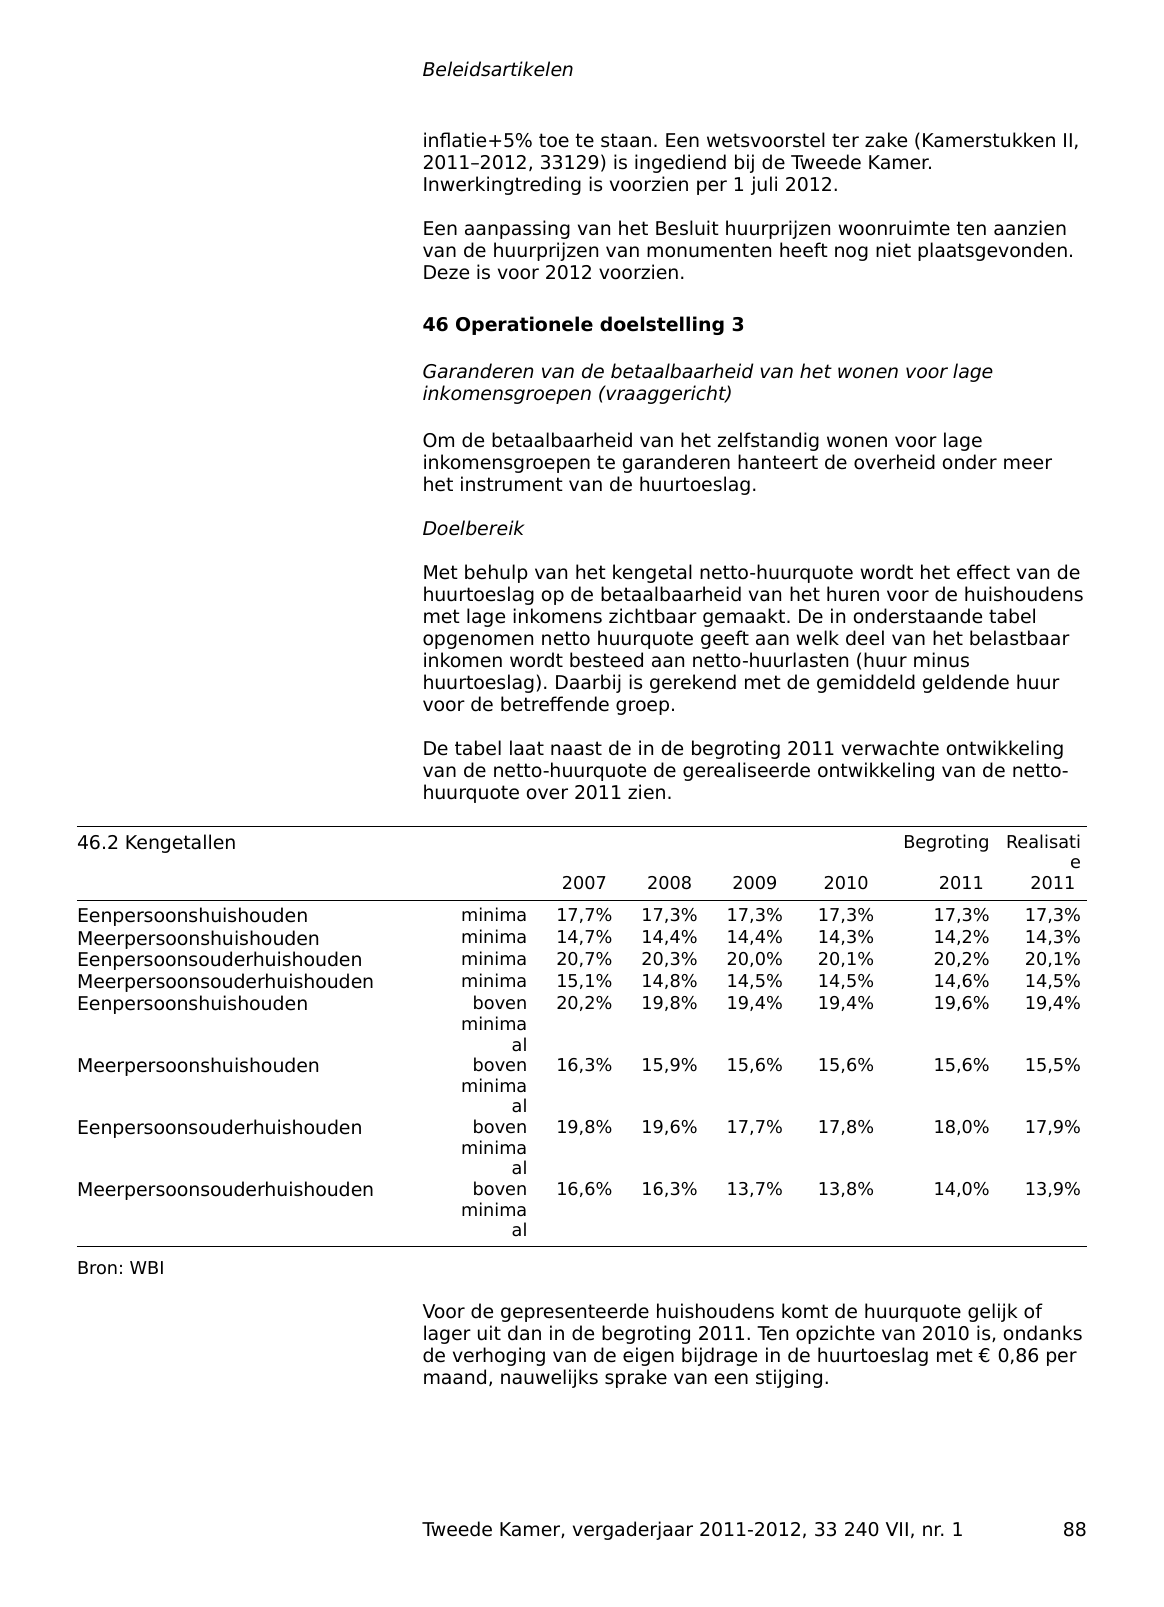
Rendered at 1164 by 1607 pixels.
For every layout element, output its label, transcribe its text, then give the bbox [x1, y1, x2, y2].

table_cell 20,1% [789, 949, 880, 971]
text Om de betaalbaarheid van het zelfstandig wonen voor lage inkomensgroepen te garanderen hanteert de overheid onder meer het instrument van de huurtoeslag. [422, 430, 1087, 496]
table_cell 14,8% [618, 971, 703, 993]
table_cell 17,3% [618, 901, 703, 927]
table_cell 14,6% [880, 971, 995, 993]
table_cell 14,5% [703, 971, 788, 993]
table_cell Meerpersoonshuishouden [77, 928, 448, 949]
table_cell 19,4% [703, 993, 788, 1055]
table_cell minima [448, 949, 533, 971]
table_cell 17,3% [995, 901, 1087, 927]
table_cell boven minimaal [448, 1055, 533, 1117]
table_cell 14,0% [880, 1179, 995, 1246]
table_cell 15,5% [995, 1055, 1087, 1117]
text Een aanpassing van het Besluit huurprijzen woonruimte ten aanzien van de huurprijzen van monumenten heeft nog niet plaatsgevonden. Deze is voor 2012 voorzien. [422, 218, 1087, 284]
table_cell 20,2% [533, 993, 618, 1055]
subtitle Doelbereik [422, 518, 1087, 540]
table_cell 2007 [533, 873, 618, 900]
table_cell boven minimaal [448, 1179, 533, 1246]
table_cell 17,9% [995, 1117, 1087, 1179]
table_cell 15,1% [533, 971, 618, 993]
table_header 46.2 Kengetallen [77, 827, 448, 873]
table_cell 14,5% [789, 971, 880, 993]
table_cell 19,8% [618, 993, 703, 1055]
table_cell 16,3% [533, 1055, 618, 1117]
table_cell 15,9% [618, 1055, 703, 1117]
table_cell 2011 [880, 873, 995, 900]
table_cell 2010 [789, 873, 880, 900]
table_cell minima [448, 901, 533, 927]
table_cell [77, 873, 448, 900]
table_cell Bron: WBI [77, 1247, 1087, 1279]
table_cell 17,3% [703, 901, 788, 927]
table_cell Eenpersoonshuishouden [77, 993, 448, 1055]
table_cell 19,8% [533, 1117, 618, 1179]
table_cell 13,7% [703, 1179, 788, 1246]
table_header Realisatie [995, 827, 1087, 873]
table_cell 14,4% [703, 928, 788, 949]
table_cell 20,2% [880, 949, 995, 971]
table_cell 17,8% [789, 1117, 880, 1179]
table_header [533, 827, 618, 873]
table_cell Meerpersoonsouderhuishouden [77, 971, 448, 993]
table_cell Meerpersoonshuishouden [77, 1055, 448, 1117]
subtitle Garanderen van de betaalbaarheid van het wonen voor lage inkomensgroepen (vraaggericht) [422, 361, 1087, 405]
table_cell 16,3% [618, 1179, 703, 1246]
text Voor de gepresenteerde huishoudens komt de huurquote gelijk of lager uit dan in de begroting 2011. Ten opzichte van 2010 is, ondanks de verhoging van de eigen bijdrage in de huurtoeslag met € 0,86 per maand, nauwelijks sprake van een stijging. [422, 1301, 1087, 1389]
table_cell boven minimaal [448, 993, 533, 1055]
table_cell 17,7% [703, 1117, 788, 1179]
table_cell 2011 [995, 873, 1087, 900]
table_header [789, 827, 880, 873]
table_cell 17,7% [533, 901, 618, 927]
table_cell 14,2% [880, 928, 995, 949]
table_cell 15,6% [789, 1055, 880, 1117]
text inflatie+5% toe te staan. Een wetsvoorstel ter zake (Kamerstukken II, 2011–2012, 33129) is ingediend bij de Tweede Kamer. Inwerkingtreding is voorzien per 1 juli 2012. [422, 130, 1087, 196]
table_cell 17,3% [789, 901, 880, 927]
table_header Begroting [880, 827, 995, 873]
text Met behulp van het kengetal netto-huurquote wordt het effect van de huurtoeslag op de betaalbaarheid van het huren voor de huishoudens met lage inkomens zichtbaar gemaakt. De in onderstaande tabel opgenomen netto huurquote geeft aan welk deel van het belastbaar inkomen wordt besteed aan netto-huurlasten (huur minus huurtoeslag). Daarbij is gerekend met de gemiddeld geldende huur voor de betreffende groep. [422, 562, 1087, 716]
table_cell 20,1% [995, 949, 1087, 971]
table_cell 19,4% [789, 993, 880, 1055]
table_cell 15,6% [880, 1055, 995, 1117]
table_cell [448, 873, 533, 900]
table_cell 19,6% [880, 993, 995, 1055]
table_cell Eenpersoonsouderhuishouden [77, 949, 448, 971]
table_cell 13,9% [995, 1179, 1087, 1246]
table_cell 14,5% [995, 971, 1087, 993]
table_cell 15,6% [703, 1055, 788, 1117]
table_header [448, 827, 533, 873]
table_cell 13,8% [789, 1179, 880, 1246]
table_cell boven minimaal [448, 1117, 533, 1179]
table_cell 14,4% [618, 928, 703, 949]
table_cell 2008 [618, 873, 703, 900]
table_cell 14,3% [789, 928, 880, 949]
table_cell 14,7% [533, 928, 618, 949]
text De tabel laat naast de in de begroting 2011 verwachte ontwikkeling van de netto-huurquote de gerealiseerde ontwikkeling van de netto-huurquote over 2011 zien. [422, 738, 1087, 804]
table_cell 19,6% [618, 1117, 703, 1179]
table_cell 17,3% [880, 901, 995, 927]
table_cell 20,0% [703, 949, 788, 971]
table_cell Eenpersoonshuishouden [77, 901, 448, 927]
table_cell 18,0% [880, 1117, 995, 1179]
subtitle 46 Operationele doelstelling 3 [422, 314, 1087, 336]
table_cell minima [448, 971, 533, 993]
table_cell 20,3% [618, 949, 703, 971]
table_cell 16,6% [533, 1179, 618, 1246]
table_cell 19,4% [995, 993, 1087, 1055]
table_cell 20,7% [533, 949, 618, 971]
table_header [703, 827, 788, 873]
table_cell 2009 [703, 873, 788, 900]
table_cell Eenpersoonsouderhuishouden [77, 1117, 448, 1179]
table_header [618, 827, 703, 873]
table_cell minima [448, 928, 533, 949]
table_cell Meerpersoonsouderhuishouden [77, 1179, 448, 1246]
table_cell 14,3% [995, 928, 1087, 949]
